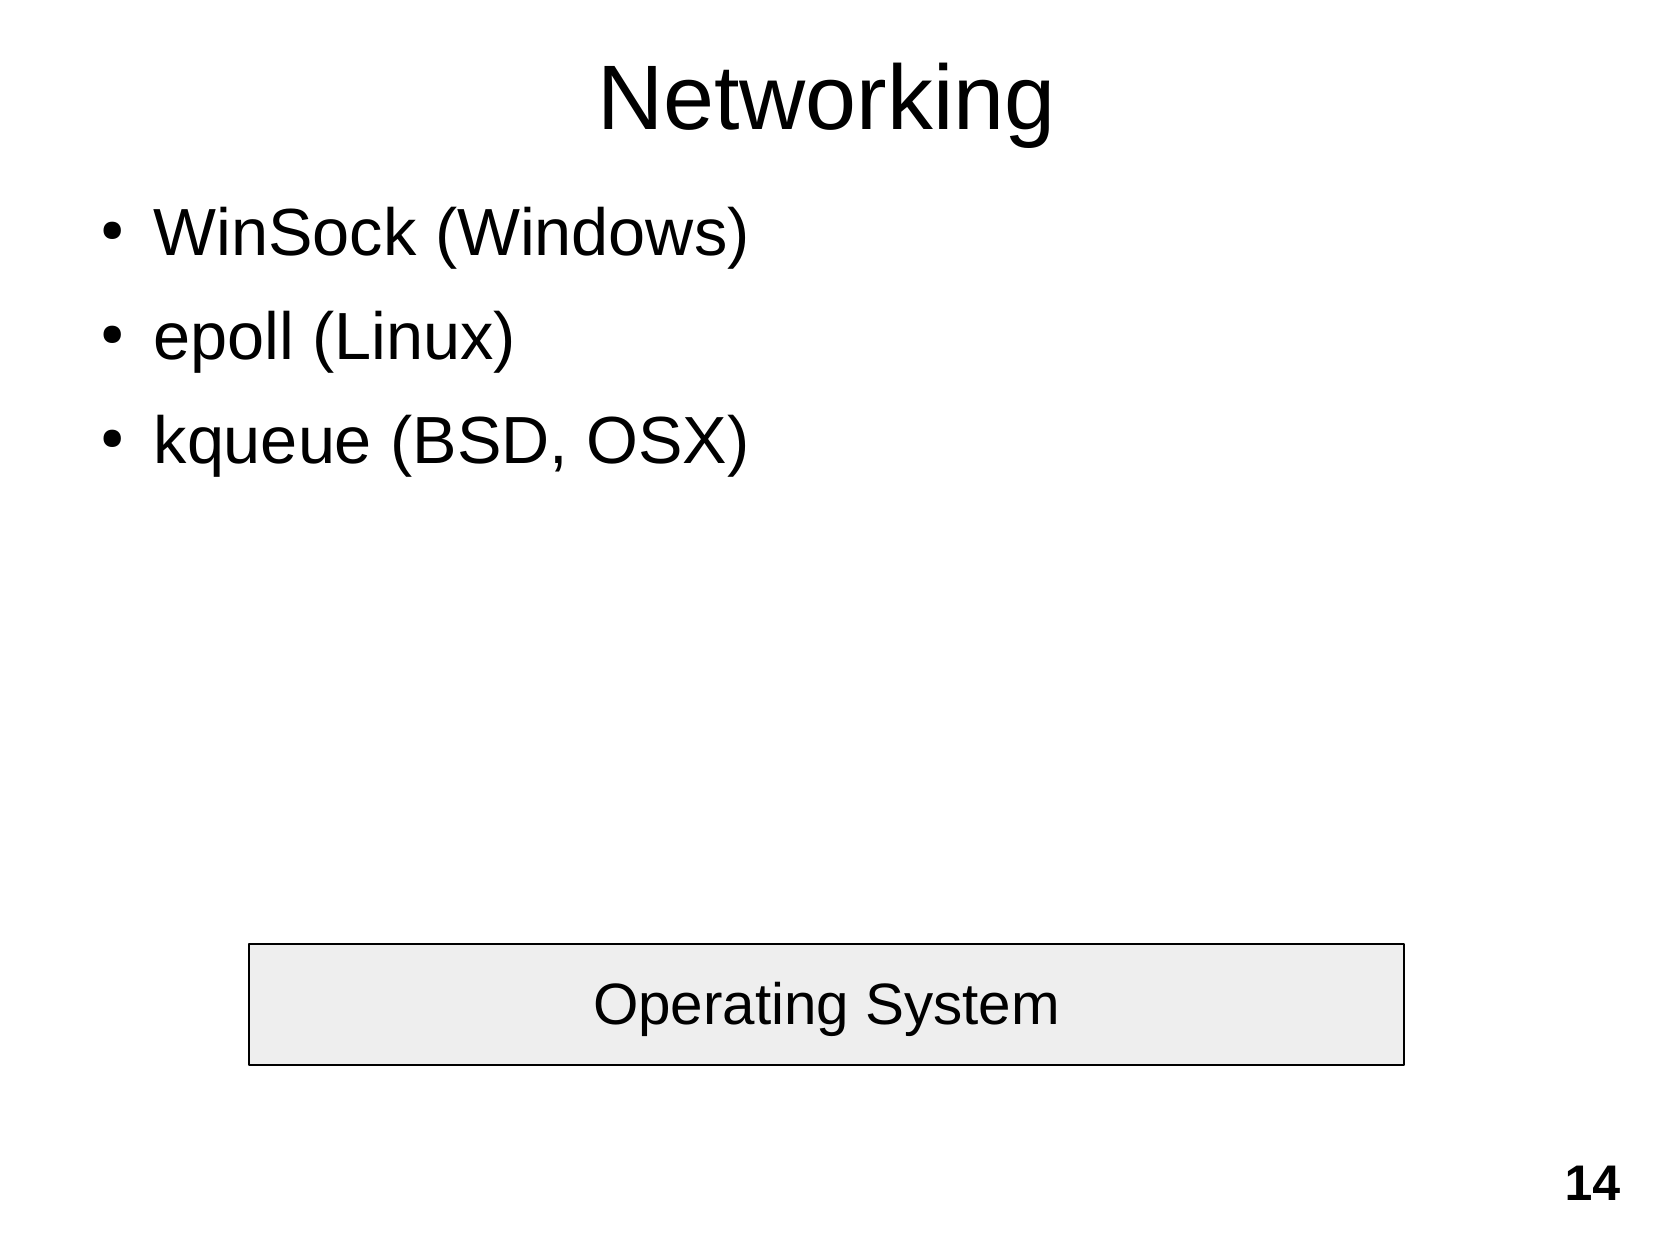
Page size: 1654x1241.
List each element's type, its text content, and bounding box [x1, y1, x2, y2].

list WinSock (Windows) epoll (Linux) kqueue (BSD, OSX) [82, 195, 1571, 1156]
text_box Operating System [249, 943, 1405, 1066]
title Networking [82, 15, 1571, 181]
